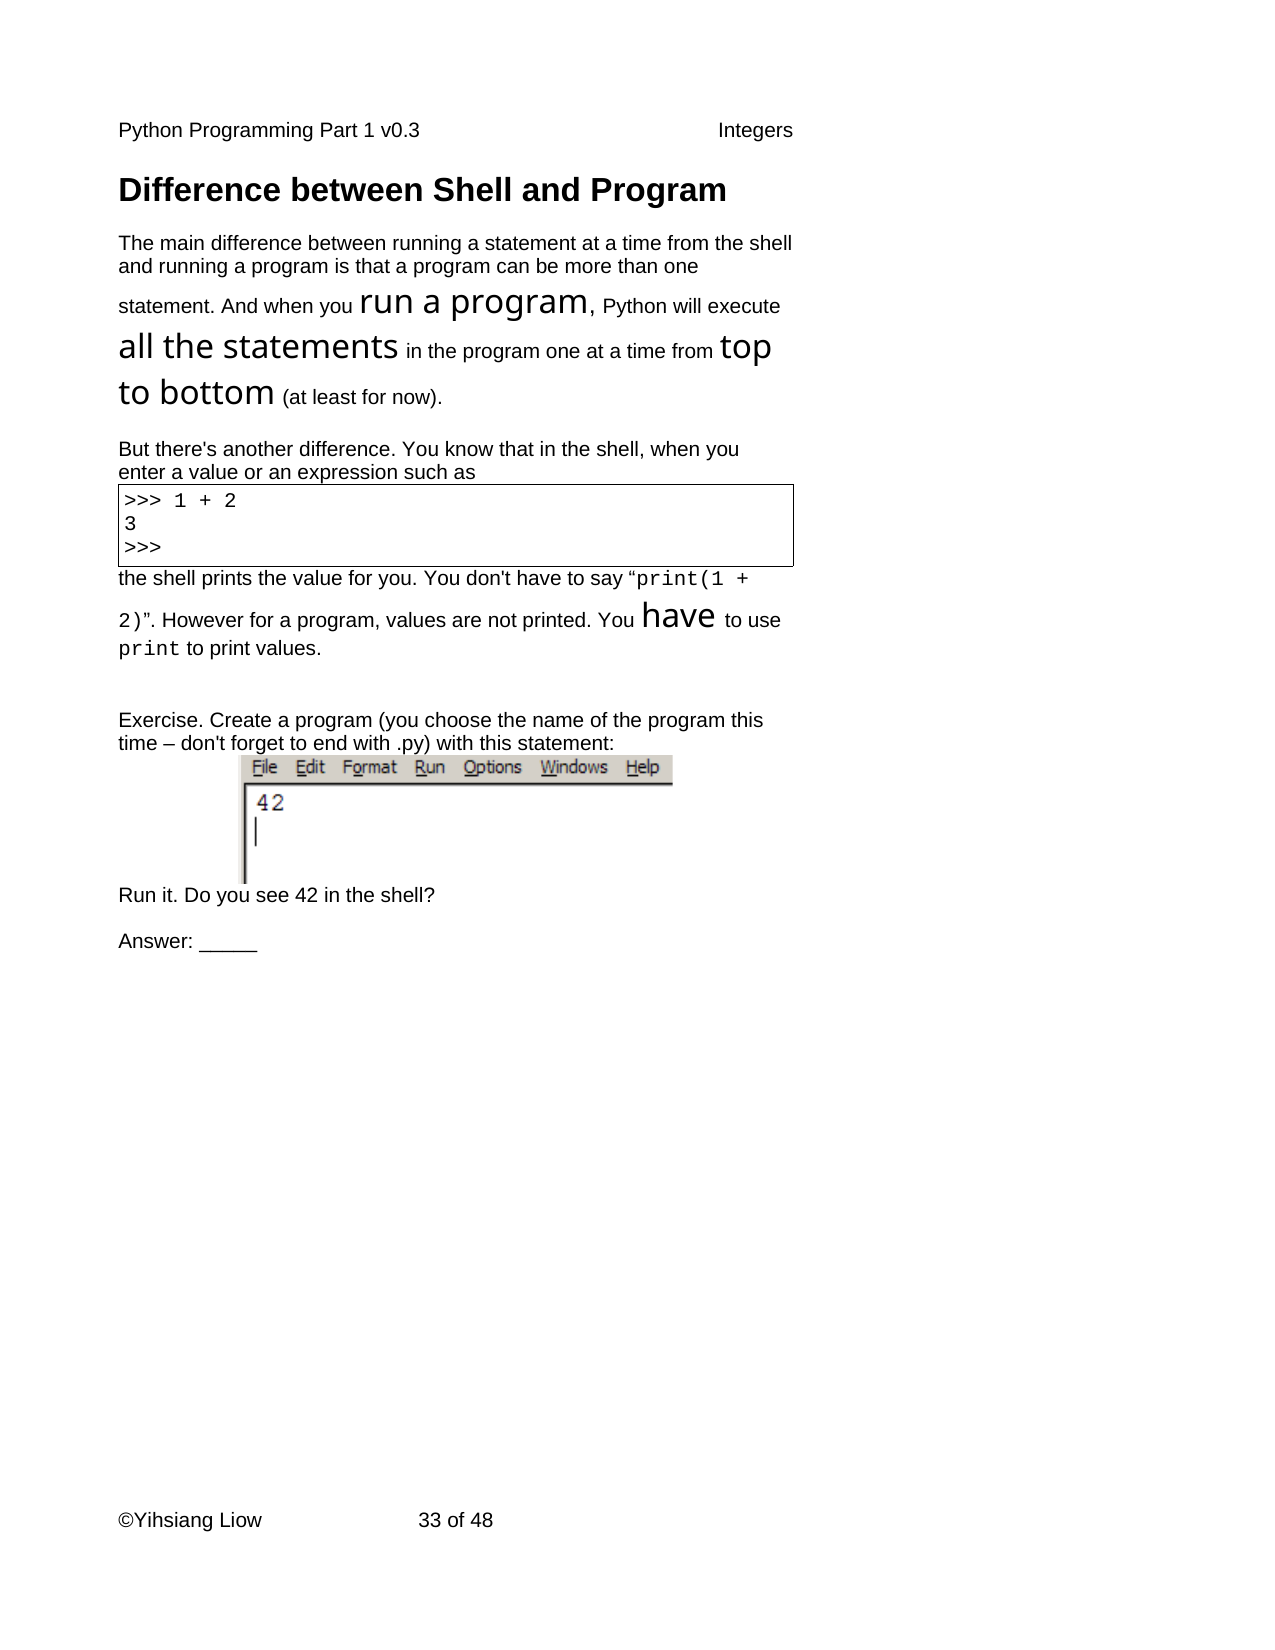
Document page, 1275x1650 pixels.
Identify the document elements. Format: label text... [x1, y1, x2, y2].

table_header >>> 1 + 2 3 >>> [119, 485, 793, 566]
text Run it. Do you see 42 in the shell? [118, 755, 793, 906]
text Answer: _____ [118, 929, 793, 953]
text the shell prints the value for you. You don't have to say “print(1 + 2)”. However for a program, values are not printed. You have to use print to print values. [118, 567, 793, 662]
text The main difference between running a statement at a time from the shell and running a program is that a program can be more than one statement. And when you run a program, Python will execute all the statements in the program one at a time from top to bottom (at least for now). [118, 231, 793, 414]
text Exercise. Create a program (you choose the name of the program this time – don't forget to end with .py) with this statement: [118, 708, 793, 755]
text But there's another difference. You know that in the shell, when you enter a value or an expression such as [118, 437, 793, 484]
text Difference between Shell and Program [118, 171, 793, 208]
